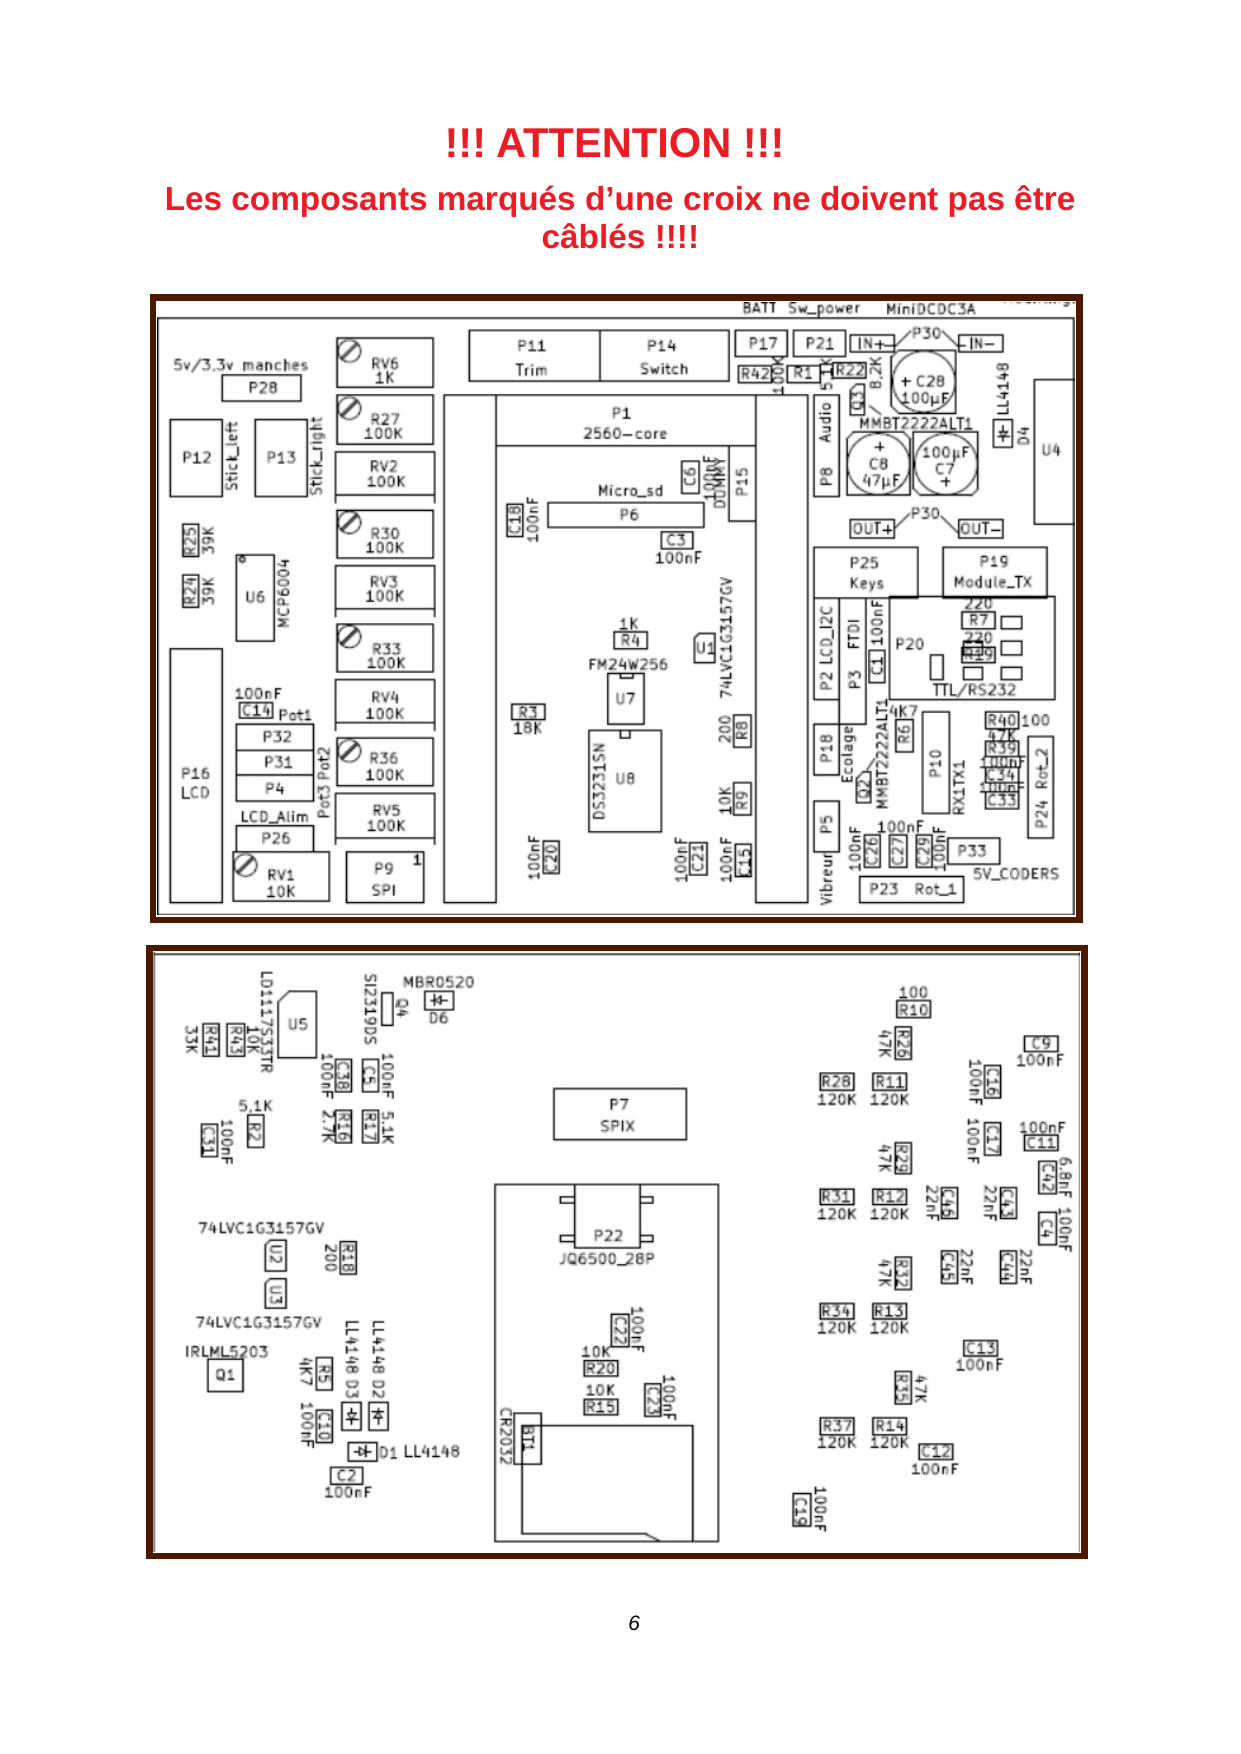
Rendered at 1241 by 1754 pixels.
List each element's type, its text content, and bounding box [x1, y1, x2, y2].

text !!! ATTENTION !!! [118, 118, 1122, 166]
text Les composants marqués d’une croix ne doivent pas être câblés !!!! [118, 178, 1122, 255]
picture [158, 302, 1074, 915]
picture [154, 952, 1080, 1552]
